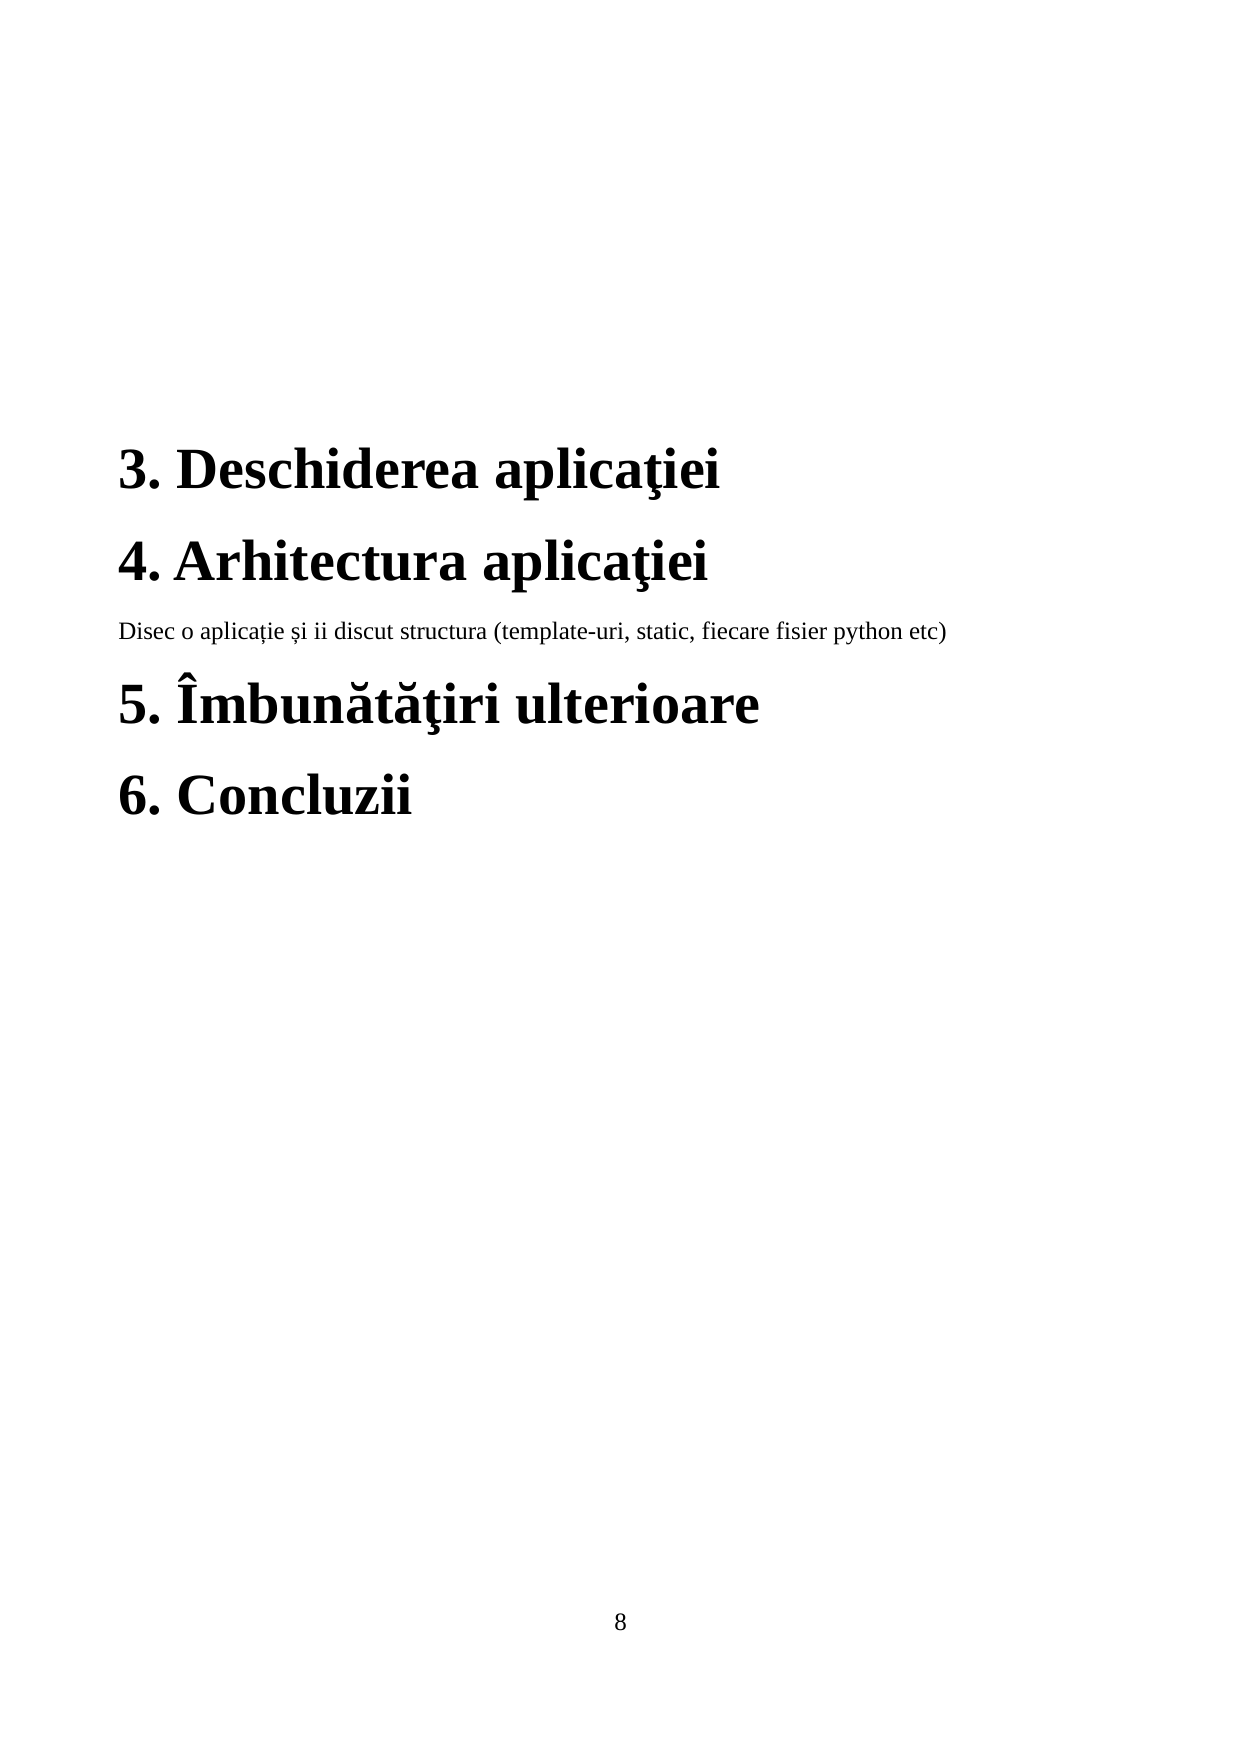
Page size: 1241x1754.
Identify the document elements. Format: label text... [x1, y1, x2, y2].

subtitle 5. Îmbunătăţiri ulterioare [118, 669, 1122, 736]
subtitle 4. Arhitectura aplicaţiei [118, 525, 1122, 592]
subtitle 6. Concluzii [118, 760, 1122, 827]
text Disec o aplicație și ii discut structura (template-uri, static, fiecare fisier python etc) [118, 616, 1122, 645]
subtitle 3. Deschiderea aplicaţiei [118, 434, 1122, 501]
